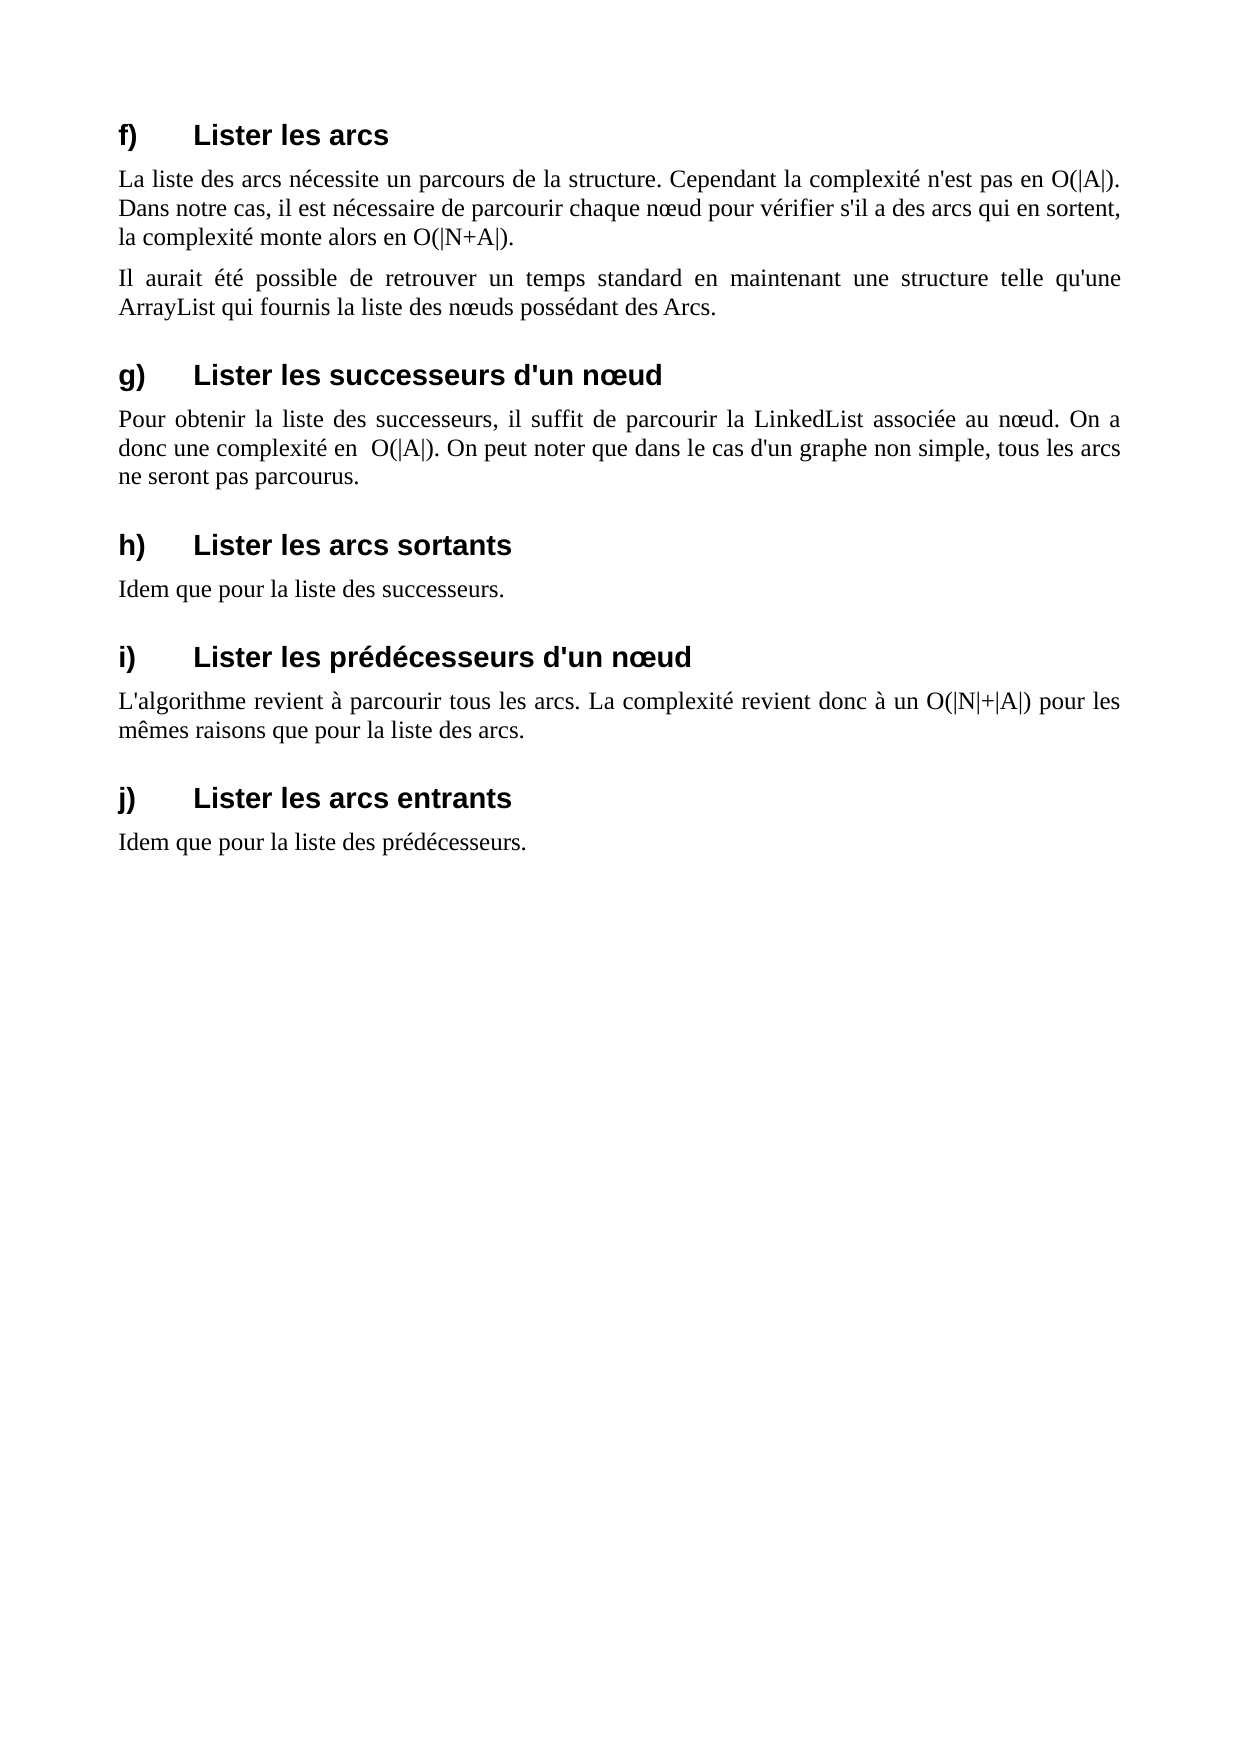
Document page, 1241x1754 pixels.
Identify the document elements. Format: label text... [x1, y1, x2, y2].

subtitle Lister les arcs sortants [118, 528, 1122, 561]
text Il aurait été possible de retrouver un temps standard en maintenant une structure telle qu'une ArrayList qui fournis la liste des nœuds possédant des Arcs. [118, 263, 1122, 320]
subtitle Lister les arcs [118, 118, 1122, 152]
text Idem que pour la liste des prédécesseurs. [118, 827, 1122, 856]
subtitle Lister les arcs entrants [118, 781, 1122, 814]
text Idem que pour la liste des successeurs. [118, 574, 1122, 602]
text L'algorithme revient à parcourir tous les arcs. La complexité revient donc à un O(|N|+|A|) pour les mêmes raisons que pour la liste des arcs. [118, 686, 1122, 743]
text La liste des arcs nécessite un parcours de la structure. Cependant la complexité n'est pas en O(|A|). Dans notre cas, il est nécessaire de parcourir chaque nœud pour vérifier s'il a des arcs qui en sortent, la complexité monte alors en O(|N+A|). [118, 164, 1122, 250]
subtitle Lister les successeurs d'un nœud [118, 358, 1122, 391]
text Pour obtenir la liste des successeurs, il suffit de parcourir la LinkedList associée au nœud. On a donc une complexité en O(|A|). On peut noter que dans le cas d'un graphe non simple, tous les arcs ne seront pas parcourus. [118, 404, 1122, 490]
subtitle Lister les prédécesseurs d'un nœud [118, 640, 1122, 673]
